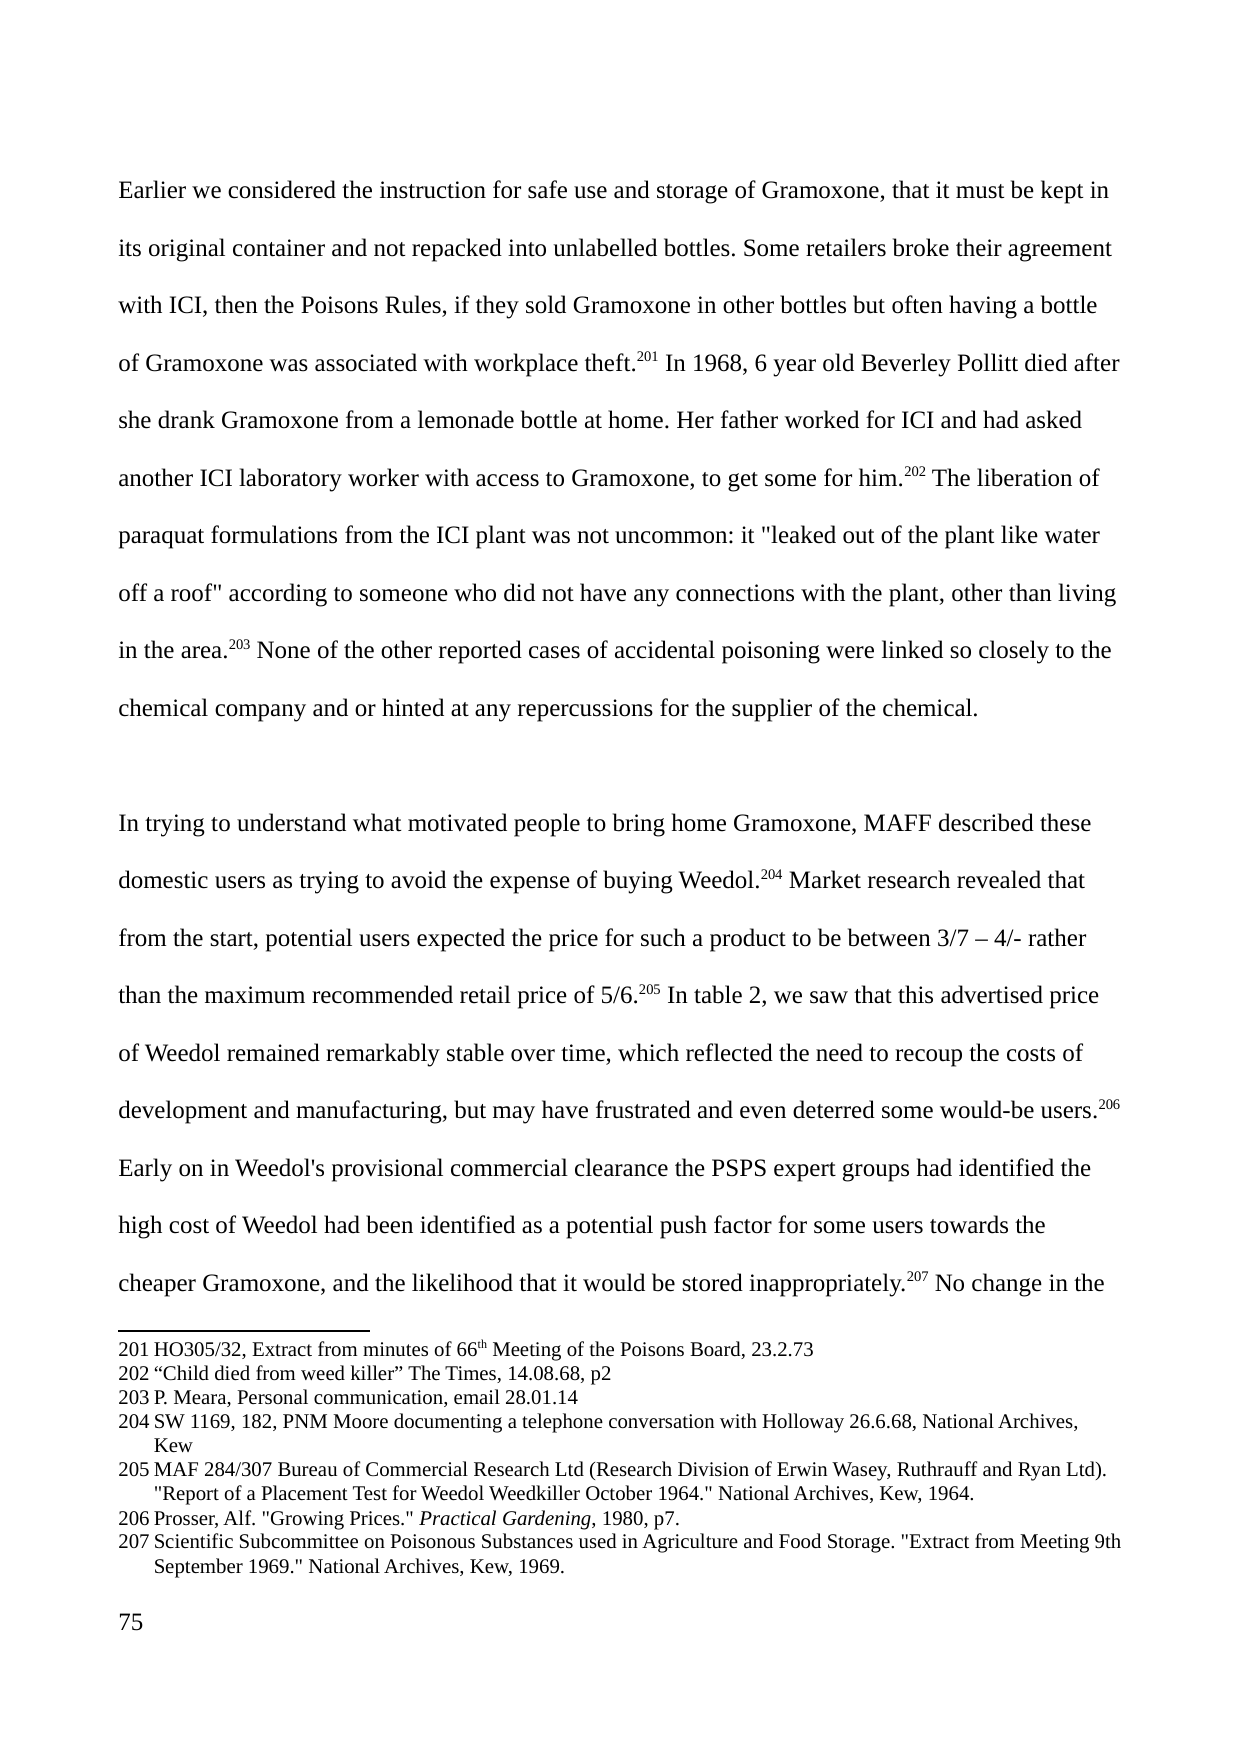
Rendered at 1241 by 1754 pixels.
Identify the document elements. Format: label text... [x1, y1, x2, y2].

text Scientific Subcommittee on Poisonous Substances used in Agriculture and Food Storage. "Extract from Meeting 9th September 1969." National Archives, Kew, 1969. [118, 1529, 1122, 1578]
text In trying to understand what motivated people to bring home Gramoxone, MAFF described these domestic users as trying to avoid the expense of buying Weedol. Market research revealed that from the start, potential users expected the price for such a product to be between 3/7 – 4/- rather than the maximum recommended retail price of 5/6. In table 2, we saw that this advertised price of Weedol remained remarkably stable over time, which reflected the need to recoup the costs of development and manufacturing, but may have frustrated and even deterred some would-be users. Early on in Weedol's provisional commercial clearance the PSPS expert groups had identified the high cost of Weedol had been identified as a potential push factor for some users towards the cheaper Gramoxone, and the likelihood that it would be stored inappropriately. No change in the [118, 808, 1122, 1297]
text HO305/32, Extract from minutes of 66th Meeting of the Poisons Board, 23.2.73 [118, 1337, 1122, 1361]
text Earlier we considered the instruction for safe use and storage of Gramoxone, that it must be kept in its original container and not repacked into unlabelled bottles. Some retailers broke their agreement with ICI, then the Poisons Rules, if they sold Gramoxone in other bottles but often having a bottle of Gramoxone was associated with workplace theft. In 1968, 6 year old Beverley Pollitt died after she drank Gramoxone from a lemonade bottle at home. Her father worked for ICI and had asked another ICI laboratory worker with access to Gramoxone, to get some for him. The liberation of paraquat formulations from the ICI plant was not uncommon: it "leaked out of the plant like water off a roof" according to someone who did not have any connections with the plant, other than living in the area. None of the other reported cases of accidental poisoning were linked so closely to the chemical company and or hinted at any repercussions for the supplier of the chemical. [118, 176, 1122, 722]
text MAF 284/307 Bureau of Commercial Research Ltd (Research Division of Erwin Wasey, Ruthrauff and Ryan Ltd). "Report of a Placement Test for Weedol Weedkiller October 1964." National Archives, Kew, 1964. [118, 1457, 1122, 1505]
text “Child died from weed killer” The Times, 14.08.68, p2 [118, 1361, 1122, 1385]
text Prosser, Alf. "Growing Prices." Practical Gardening, 1980, p7. [118, 1505, 1122, 1529]
text P. Meara, Personal communication, email 28.01.14 [118, 1385, 1122, 1409]
text SW 1169, 182, PNM Moore documenting a telephone conversation with Holloway 26.6.68, National Archives, Kew [118, 1409, 1122, 1457]
